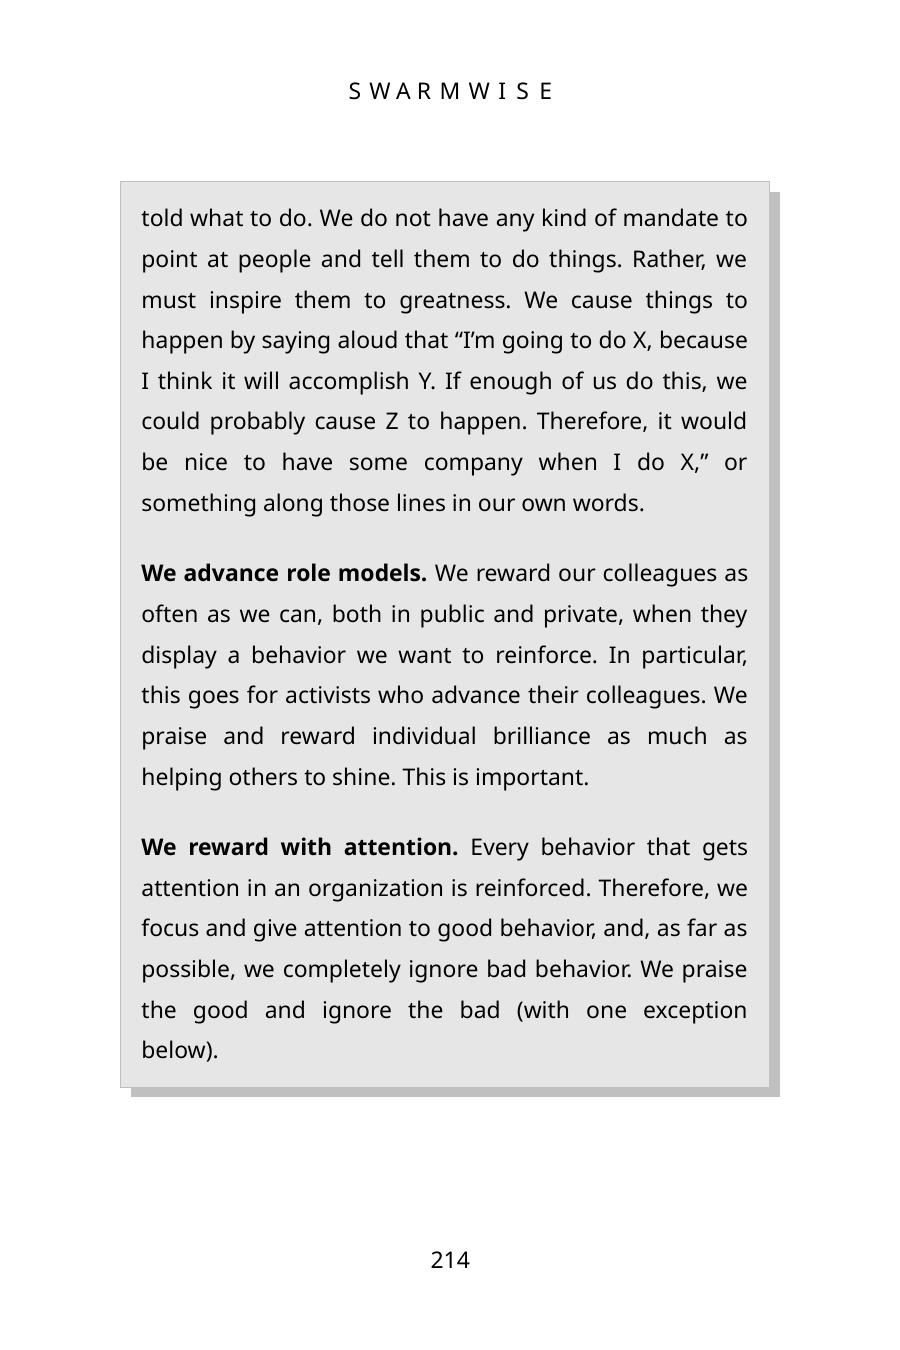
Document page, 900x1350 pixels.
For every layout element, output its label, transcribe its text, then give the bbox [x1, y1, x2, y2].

text We advance role models. We reward our colleagues as often as we can, both in public and private, when they display a behavior we want to reinforce. In particular, this goes for activists who advance their colleagues. We praise and reward individual brilliance as much as helping others to shine. This is important. [121, 536, 769, 792]
text told what to do. We do not have any kind of mandate to point at people and tell them to do things. Rather, we must inspire them to greatness. We cause things to happen by saying aloud that “I’m going to do X, because I think it will accomplish Y. If enough of us do this, we could probably cause Z to happen. Therefore, it would be nice to have some company when I do X,” or something along those lines in our own words. [121, 182, 769, 518]
text We reward with attention. Every behavior that gets attention in an organization is reinforced. Therefore, we focus and give attention to good behavior, and, as far as possible, we completely ignore bad behavior. We praise the good and ignore the bad (with one exception below). [121, 810, 769, 1087]
